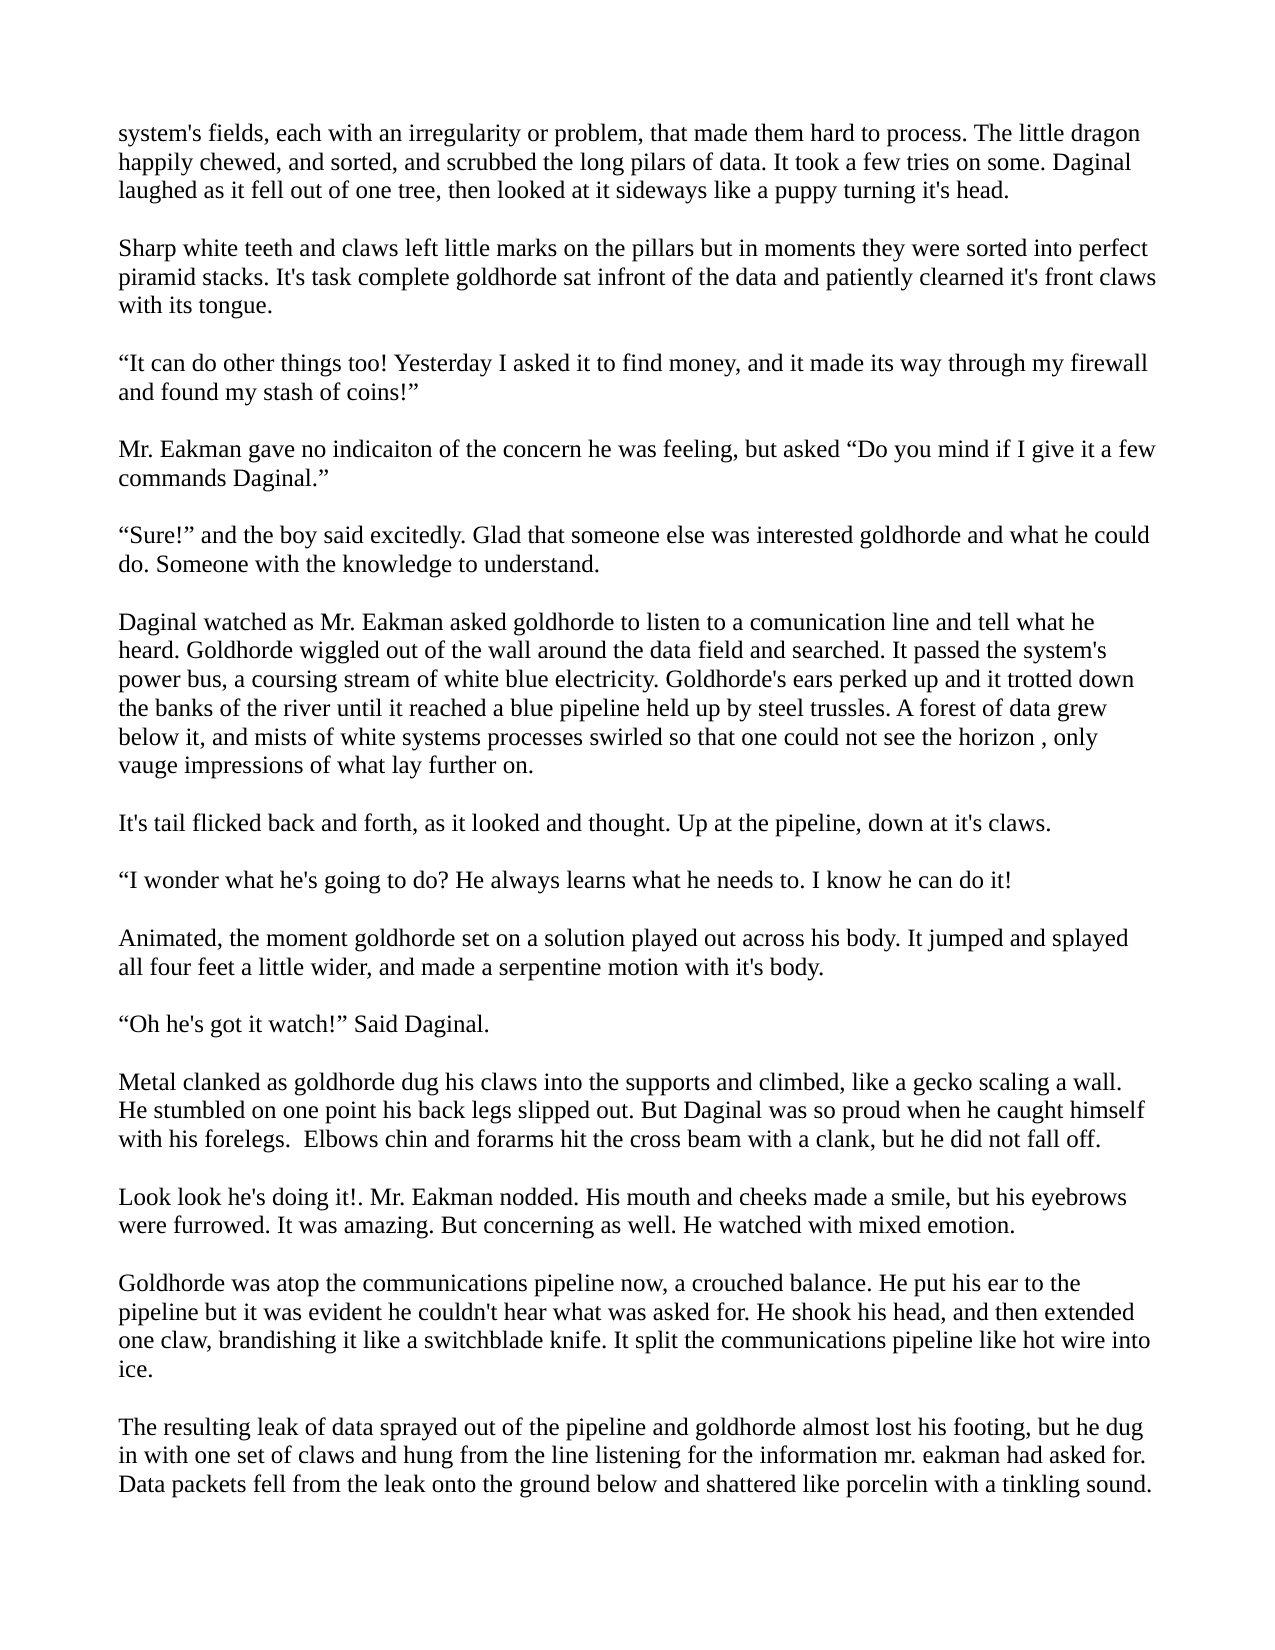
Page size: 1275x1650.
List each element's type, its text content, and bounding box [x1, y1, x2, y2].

text Metal clanked as goldhorde dug his claws into the supports and climbed, like a gecko scaling a wall. He stumbled on one point his back legs slipped out. But Daginal was so proud when he caught himself with his forelegs. Elbows chin and forarms hit the cross beam with a clank, but he did not fall off. Look look he's doing it!. Mr. Eakman nodded. His mouth and cheeks made a smile, but his eyebrows were furrowed. It was amazing. But concerning as well. He watched with mixed emotion. Goldhorde was atop the communications pipeline now, a crouched balance. He put his ear to the pipeline but it was evident he couldn't hear what was asked for. He shook his head, and then extended one claw, brandishing it like a switchblade knife. It split the communications pipeline like hot wire into ice. The resulting leak of data sprayed out of the pipeline and goldhorde almost lost his footing, but he dug in with one set of claws and hung from the line listening for the information mr. eakman had asked for. [118, 1067, 1157, 1469]
text It's tail flicked back and forth, as it looked and thought. Up at the pipeline, down at it's claws. [118, 808, 1157, 837]
text “It can do other things too! Yesterday I asked it to find money, and it made its way through my firewall and found my stash of coins!” Mr. Eakman gave no indicaiton of the concern he was feeling, but asked “Do you mind if I give it a few commands Daginal.” “Sure!” and the boy said excitedly. Glad that someone else was interested goldhorde and what he could do. Someone with the knowledge to understand. Daginal watched as Mr. Eakman asked goldhorde to listen to a comunication line and tell what he heard. Goldhorde wiggled out of the wall around the data field and searched. It passed the system's power bus, a coursing stream of white blue electricity. Goldhorde's ears perked up and it trotted down the banks of the river until it reached a blue pipeline held up by steel trussles. A forest of data grew below it, and mists of white systems processes swirled so that one could not see the horizon , only vauge impressions of what lay further on. [118, 348, 1157, 779]
text system's fields, each with an irregularity or problem, that made them hard to process. The little dragon happily chewed, and sorted, and scrubbed the long pilars of data. It took a few tries on some. Daginal laughed as it fell out of one tree, then looked at it sideways like a puppy turning it's head. Sharp white teeth and claws left little marks on the pillars but in moments they were sorted into perfect piramid stacks. It's task complete goldhorde sat infront of the data and patiently clearned it's front claws with its tongue. [118, 118, 1157, 319]
text Data packets fell from the leak onto the ground below and shattered like porcelin with a tinkling sound. [118, 1469, 1157, 1498]
text “I wonder what he's going to do? He always learns what he needs to. I know he can do it! Animated, the moment goldhorde set on a solution played out across his body. It jumped and splayed all four feet a little wider, and made a serpentine motion with it's body. “Oh he's got it watch!” Said Daginal. [118, 866, 1157, 1038]
